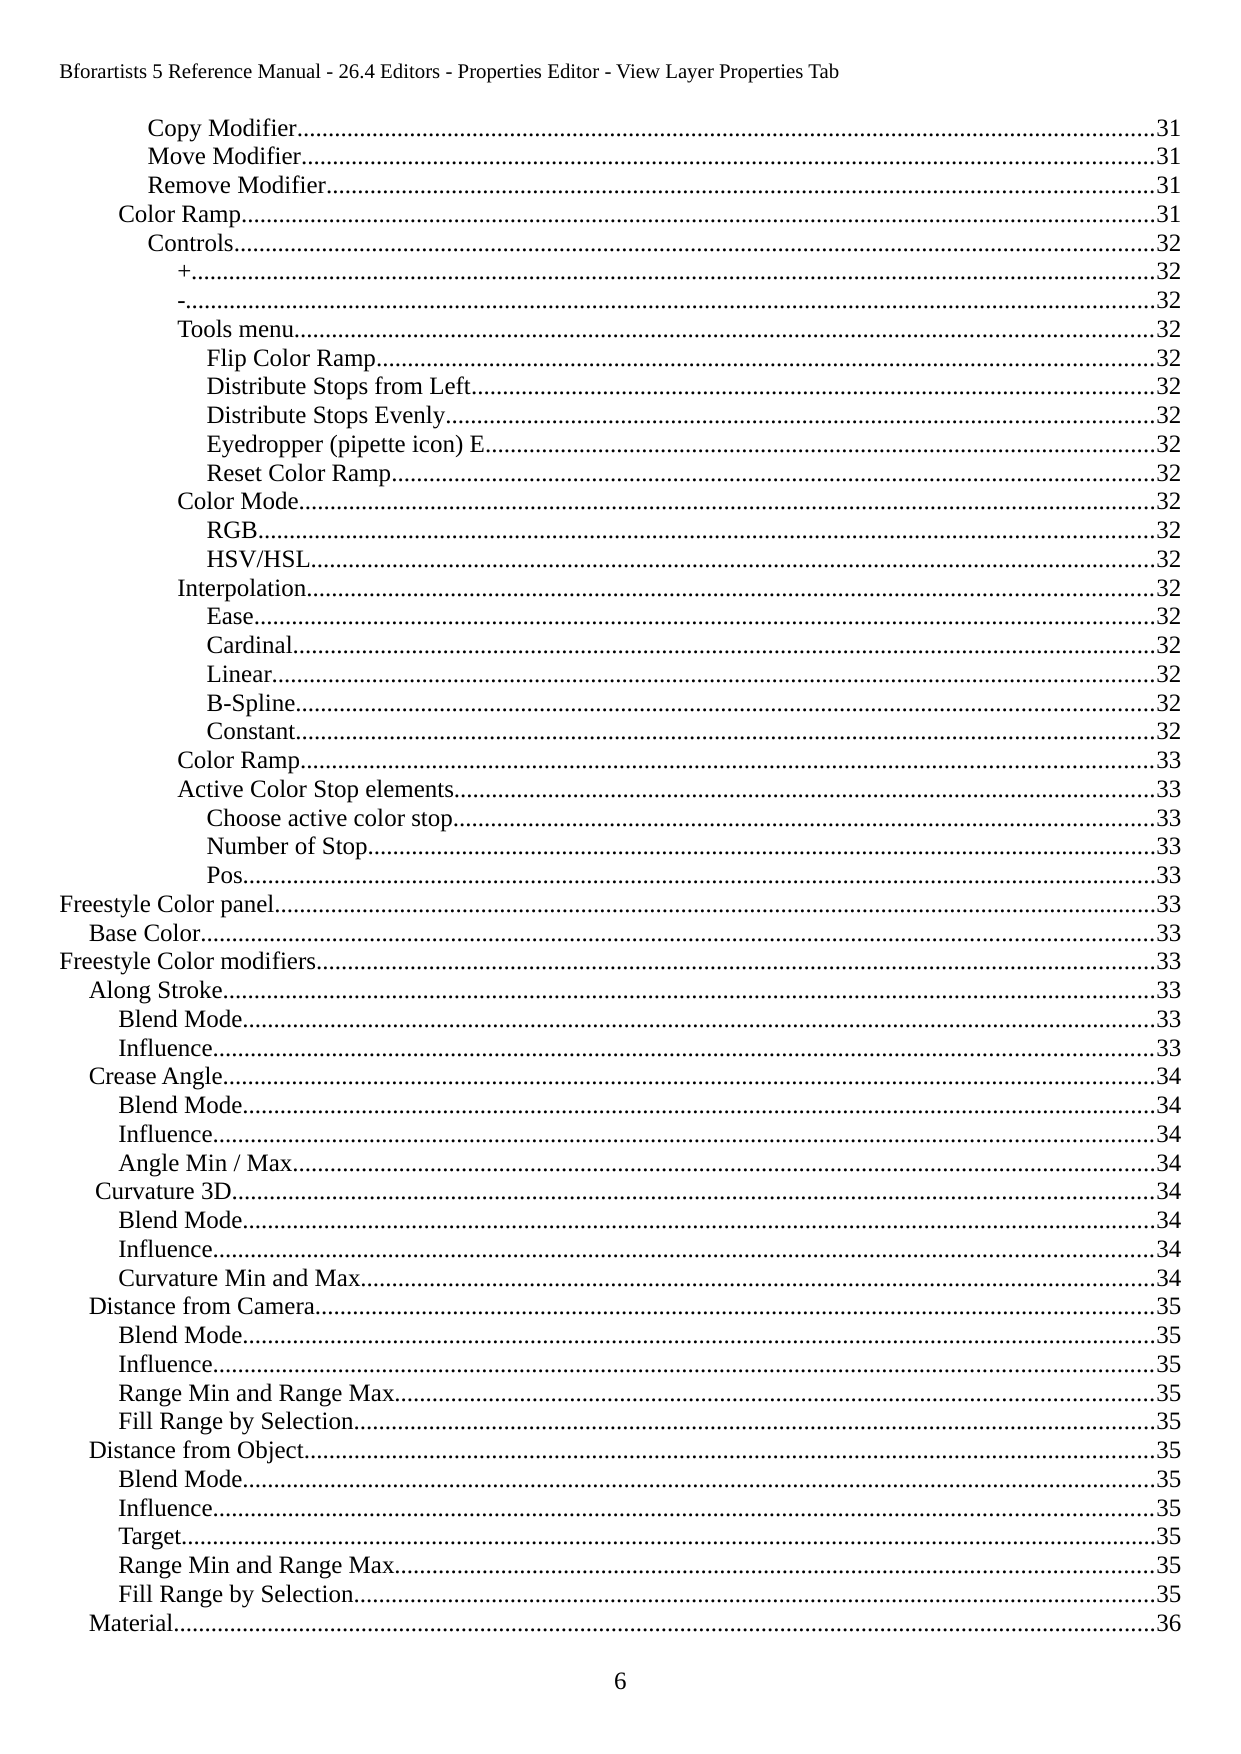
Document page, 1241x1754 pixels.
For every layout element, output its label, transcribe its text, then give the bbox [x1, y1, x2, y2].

text RGB 32 [206, 515, 1181, 544]
text + 32 [177, 256, 1181, 285]
text Freestyle Color panel 33 [59, 889, 1181, 918]
text Choose active color stop 33 [206, 803, 1181, 831]
text B-Spline 32 [206, 688, 1181, 716]
text Influence 34 [118, 1119, 1181, 1148]
text Blend Mode 34 [118, 1205, 1181, 1234]
text Freestyle Color modifiers 33 [59, 946, 1181, 975]
text Material 36 [88, 1608, 1181, 1636]
text Fill Range by Selection 35 [118, 1406, 1181, 1435]
text Influence 34 [118, 1234, 1181, 1263]
text Influence 33 [118, 1033, 1181, 1061]
text Copy Modifier 31 [147, 113, 1181, 141]
text Blend Mode 34 [118, 1090, 1181, 1119]
text Linear 32 [206, 659, 1181, 688]
text Interpolation 32 [177, 573, 1181, 601]
text Target 35 [118, 1521, 1181, 1550]
text Distribute Stops Evenly 32 [206, 400, 1181, 429]
text - 32 [177, 285, 1181, 314]
text Controls 32 [147, 228, 1181, 256]
text Cardinal 32 [206, 630, 1181, 659]
text Range Min and Range Max 35 [118, 1378, 1181, 1406]
text Constant 32 [206, 716, 1181, 745]
text Color Ramp 31 [118, 199, 1181, 228]
text Distribute Stops from Left 32 [206, 371, 1181, 400]
text HSV/HSL 32 [206, 544, 1181, 573]
text Influence 35 [118, 1349, 1181, 1378]
text Eyedropper (pipette icon) E 32 [206, 429, 1181, 458]
text Distance from Object 35 [88, 1435, 1181, 1464]
text Color Mode 32 [177, 486, 1181, 515]
text Blend Mode 35 [118, 1464, 1181, 1493]
text Range Min and Range Max 35 [118, 1550, 1181, 1579]
text Number of Stop 33 [206, 831, 1181, 860]
text Move Modifier 31 [147, 141, 1181, 170]
text Blend Mode 33 [118, 1004, 1181, 1033]
text Along Stroke 33 [88, 975, 1181, 1004]
text Fill Range by Selection 35 [118, 1579, 1181, 1608]
text Crease Angle 34 [88, 1061, 1181, 1090]
text Curvature Min and Max 34 [118, 1263, 1181, 1291]
text Distance from Camera 35 [88, 1291, 1181, 1320]
text Active Color Stop elements 33 [177, 774, 1181, 803]
text Angle Min / Max 34 [118, 1148, 1181, 1176]
text Ease 32 [206, 601, 1181, 630]
text Curvature 3D 34 [88, 1176, 1181, 1205]
text Pos 33 [206, 860, 1181, 889]
text Influence 35 [118, 1493, 1181, 1521]
text Color Ramp 33 [177, 745, 1181, 774]
text Reset Color Ramp 32 [206, 458, 1181, 486]
text Flip Color Ramp 32 [206, 343, 1181, 371]
text Tools menu 32 [177, 314, 1181, 343]
text Base Color 33 [88, 918, 1181, 946]
text Blend Mode 35 [118, 1320, 1181, 1349]
text Remove Modifier 31 [147, 170, 1181, 199]
